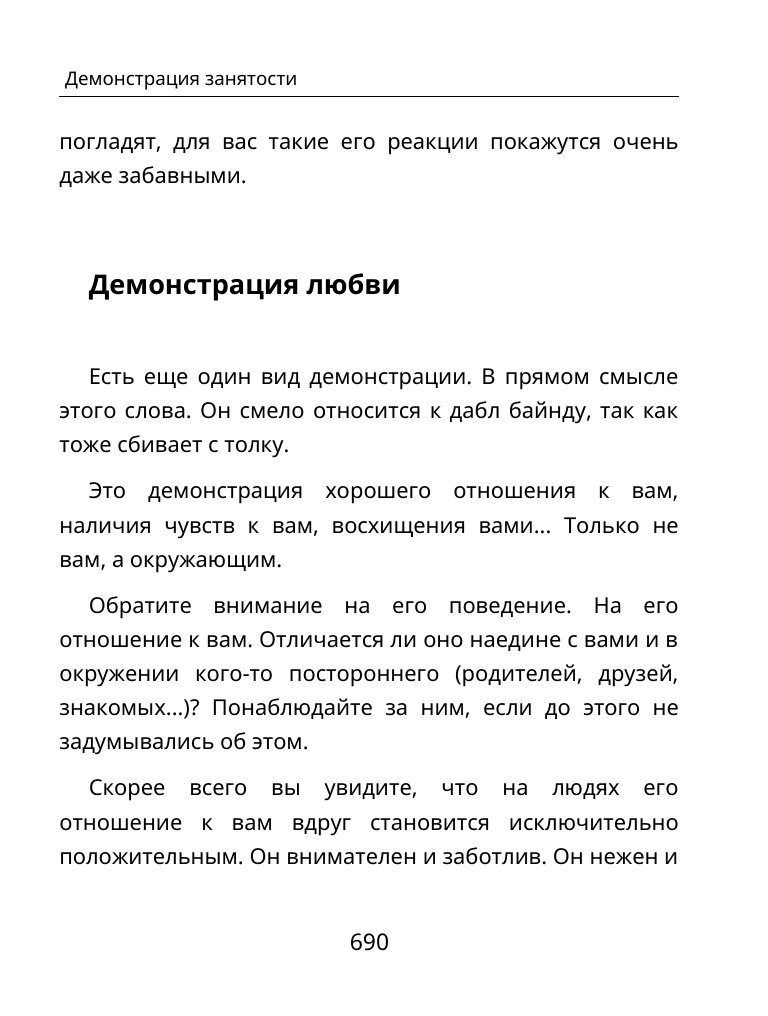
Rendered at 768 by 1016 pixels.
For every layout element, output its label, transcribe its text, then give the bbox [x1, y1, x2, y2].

subtitle Демонстрация любви [59, 265, 679, 302]
text Есть еще один вид демонстрации. В прямом смысле этого слова. Он смело относится к дабл байнду, так как тоже сбивает с толку. [59, 361, 679, 459]
text Это демонстрация хорошего отношения к вам, наличия чувств к вам, восхищения вами... Только не вам, а окружающим. [59, 475, 679, 573]
text погладят, для вас такие его реакции покажутся очень даже забавными. [59, 126, 679, 190]
text Обратите внимание на его поведение. На его отношение к вам. Отличается ли оно наедине с вами и в окружении кого-то постороннего (родителей, друзей, знакомых...)? Понаблюдайте за ним, если до этого не задумывались об этом. [59, 590, 679, 756]
text Скорее всего вы увидите, что на людях его отношение к вам вдруг становится исключительно положительным. Он внимателен и заботлив. Он нежен и [59, 772, 679, 870]
